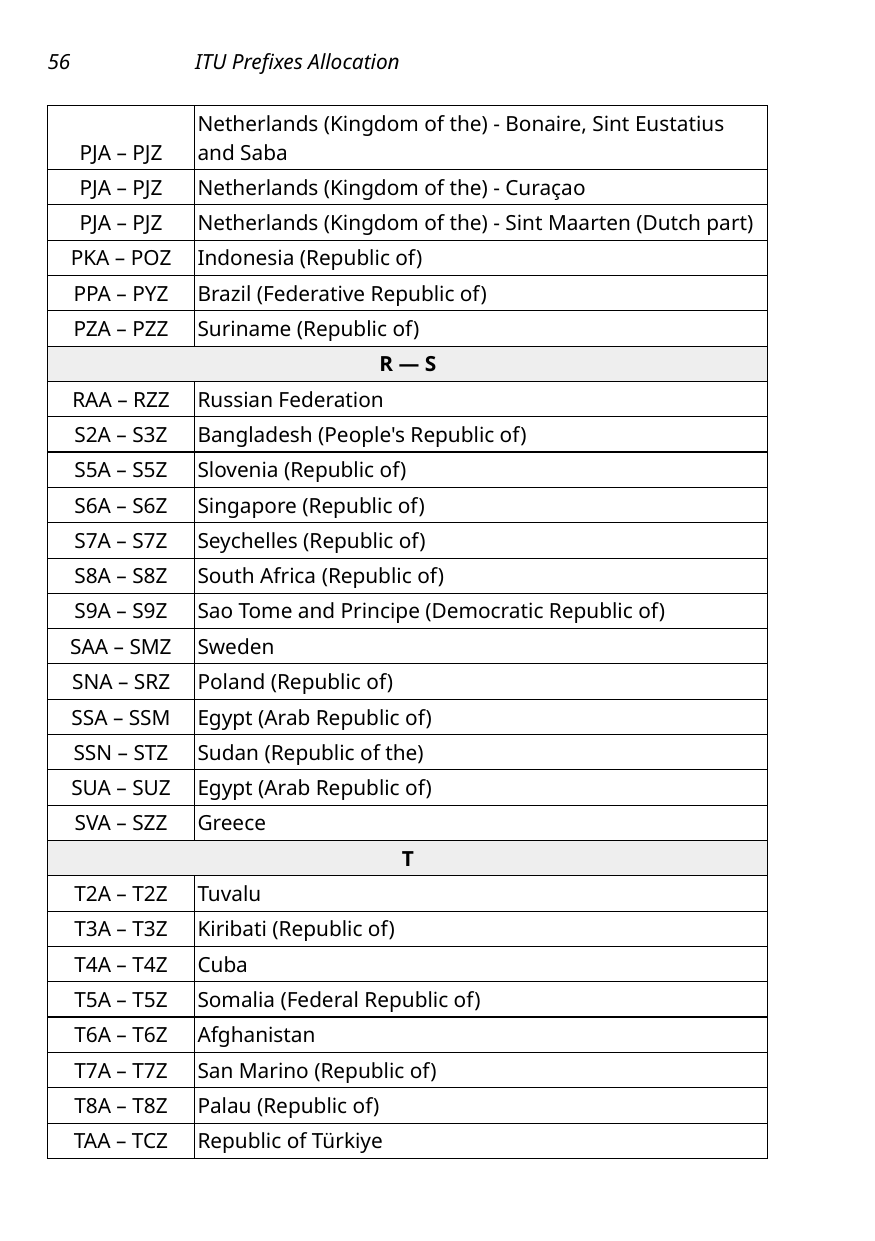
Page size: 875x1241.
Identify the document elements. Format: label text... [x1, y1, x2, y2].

table_cell PJA – PJZ [48, 205, 194, 239]
table_cell Tuvalu [195, 876, 767, 911]
table_cell T [48, 841, 767, 875]
table_cell RAA – RZZ [48, 382, 194, 416]
table_cell Somalia (Federal Republic of) [195, 982, 767, 1016]
table_cell S7A – S7Z [48, 523, 194, 557]
table_cell T3A – T3Z [48, 912, 194, 946]
table_cell T7A – T7Z [48, 1053, 194, 1087]
table_cell Greece [195, 806, 767, 840]
table_cell Afghanistan [195, 1018, 767, 1052]
table_cell SAA – SMZ [48, 629, 194, 663]
table_cell Palau (Republic of) [195, 1088, 767, 1122]
table_cell Sao Tome and Principe (Democratic Republic of) [195, 594, 767, 628]
table_cell Russian Federation [195, 382, 767, 416]
table_cell S9A – S9Z [48, 594, 194, 628]
table_cell Seychelles (Republic of) [195, 523, 767, 557]
table_cell Brazil (Federative Republic of) [195, 276, 767, 310]
table_cell Egypt (Arab Republic of) [195, 700, 767, 734]
table_cell Indonesia (Republic of) [195, 241, 767, 275]
table_cell R — S [48, 347, 767, 381]
table_cell Singapore (Republic of) [195, 488, 767, 522]
table_cell SNA – SRZ [48, 664, 194, 699]
table_cell Netherlands (Kingdom of the) - Curaçao [195, 170, 767, 204]
table_cell Suriname (Republic of) [195, 311, 767, 346]
table_cell T5A – T5Z [48, 982, 194, 1016]
table_cell PKA – POZ [48, 241, 194, 275]
table_cell Poland (Republic of) [195, 664, 767, 699]
table_cell S8A – S8Z [48, 559, 194, 593]
table_cell Republic of Türkiye [195, 1124, 767, 1158]
table_cell PJA – PJZ [48, 106, 194, 169]
table_cell South Africa (Republic of) [195, 559, 767, 593]
table_cell SVA – SZZ [48, 806, 194, 840]
table_cell Egypt (Arab Republic of) [195, 770, 767, 804]
table_cell T6A – T6Z [48, 1018, 194, 1052]
table_cell S5A – S5Z [48, 453, 194, 487]
table_cell T4A – T4Z [48, 947, 194, 981]
table_cell SUA – SUZ [48, 770, 194, 804]
table_cell Sudan (Republic of the) [195, 735, 767, 769]
table_cell SSN – STZ [48, 735, 194, 769]
table_cell SSA – SSM [48, 700, 194, 734]
table_cell S6A – S6Z [48, 488, 194, 522]
table_cell Bangladesh (People's Republic of) [195, 417, 767, 451]
table_cell PPA – PYZ [48, 276, 194, 310]
table_cell S2A – S3Z [48, 417, 194, 451]
table_cell Sweden [195, 629, 767, 663]
table_cell Slovenia (Republic of) [195, 453, 767, 487]
table_cell Netherlands (Kingdom of the) - Sint Maarten (Dutch part) [195, 205, 767, 239]
table_cell T2A – T2Z [48, 876, 194, 911]
table_cell T8A – T8Z [48, 1088, 194, 1122]
table_cell Netherlands (Kingdom of the) - Bonaire, Sint Eustatius and Saba [195, 106, 767, 169]
table_cell TAA – TCZ [48, 1124, 194, 1158]
table_cell PZA – PZZ [48, 311, 194, 346]
table_cell Cuba [195, 947, 767, 981]
table_cell Kiribati (Republic of) [195, 912, 767, 946]
table_cell San Marino (Republic of) [195, 1053, 767, 1087]
table_cell PJA – PJZ [48, 170, 194, 204]
